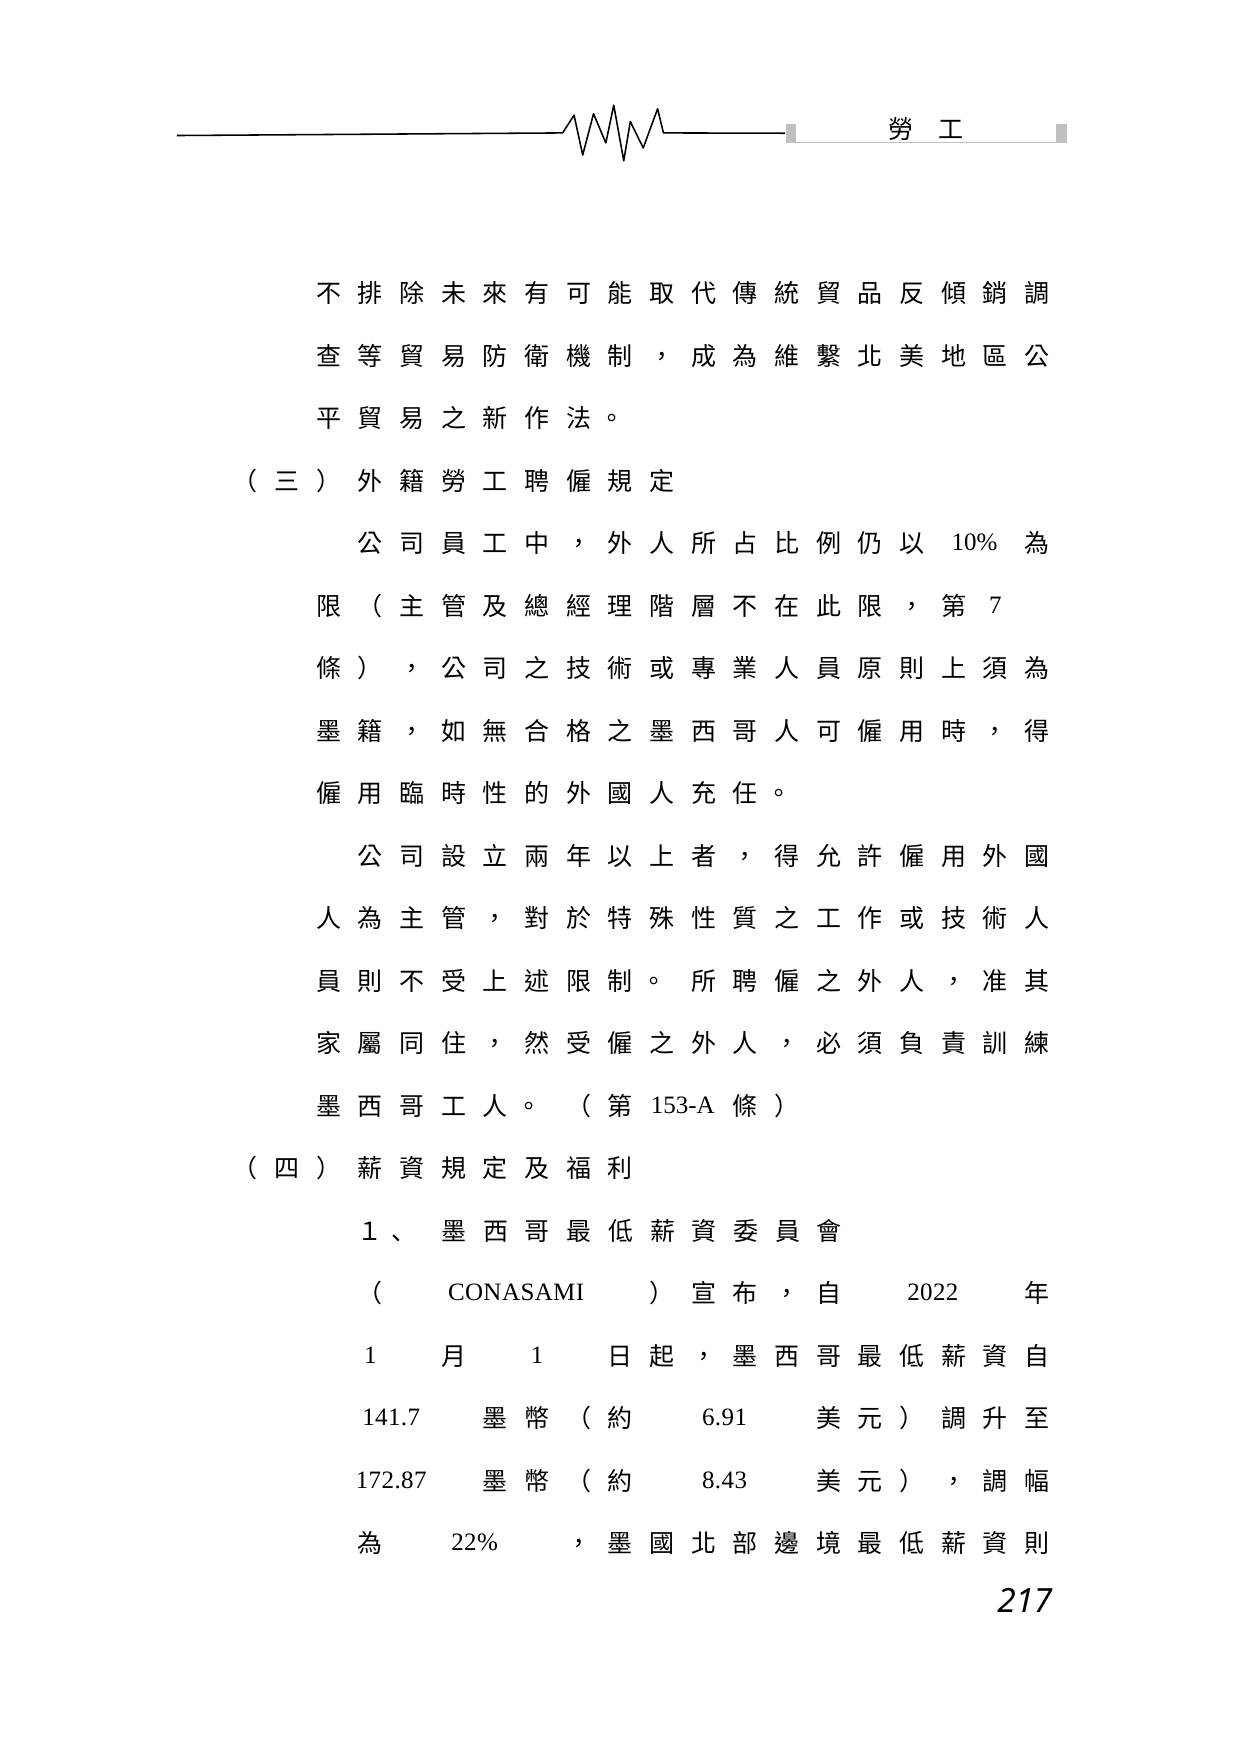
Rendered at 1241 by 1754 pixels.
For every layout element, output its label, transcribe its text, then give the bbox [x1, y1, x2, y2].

text 不排除未來有可能取代傳統貿品反傾銷調查等貿易防衛機制，成為維繫北美地區公平貿易之新作法。 [281, 250, 1058, 438]
text １、墨西哥最低薪資委員會（CONASAMI）宣布，自2022年1月1日起，墨西哥最低薪資自141.7墨幣（約6.91美元）調升至172.87墨幣（約8.43美元），調幅為22%，墨國北部邊境最低薪資則 [332, 1188, 1058, 1563]
text （四）薪資規定及福利 [207, 1125, 1058, 1188]
text 公司員工中，外人所占比例仍以10%為限（主管及總經理階層不在此限，第7條），公司之技術或專業人員原則上須為墨籍，如無合格之墨西哥人可僱用時，得僱用臨時性的外國人充任。 [281, 500, 1058, 813]
text （三）外籍勞工聘僱規定 [207, 438, 1058, 500]
text 公司設立兩年以上者，得允許僱用外國人為主管，對於特殊性質之工作或技術人員則不受上述限制。所聘僱之外人，准其家屬同住，然受僱之外人，必須負責訓練墨西哥工人。（第153-A條） [281, 813, 1058, 1125]
